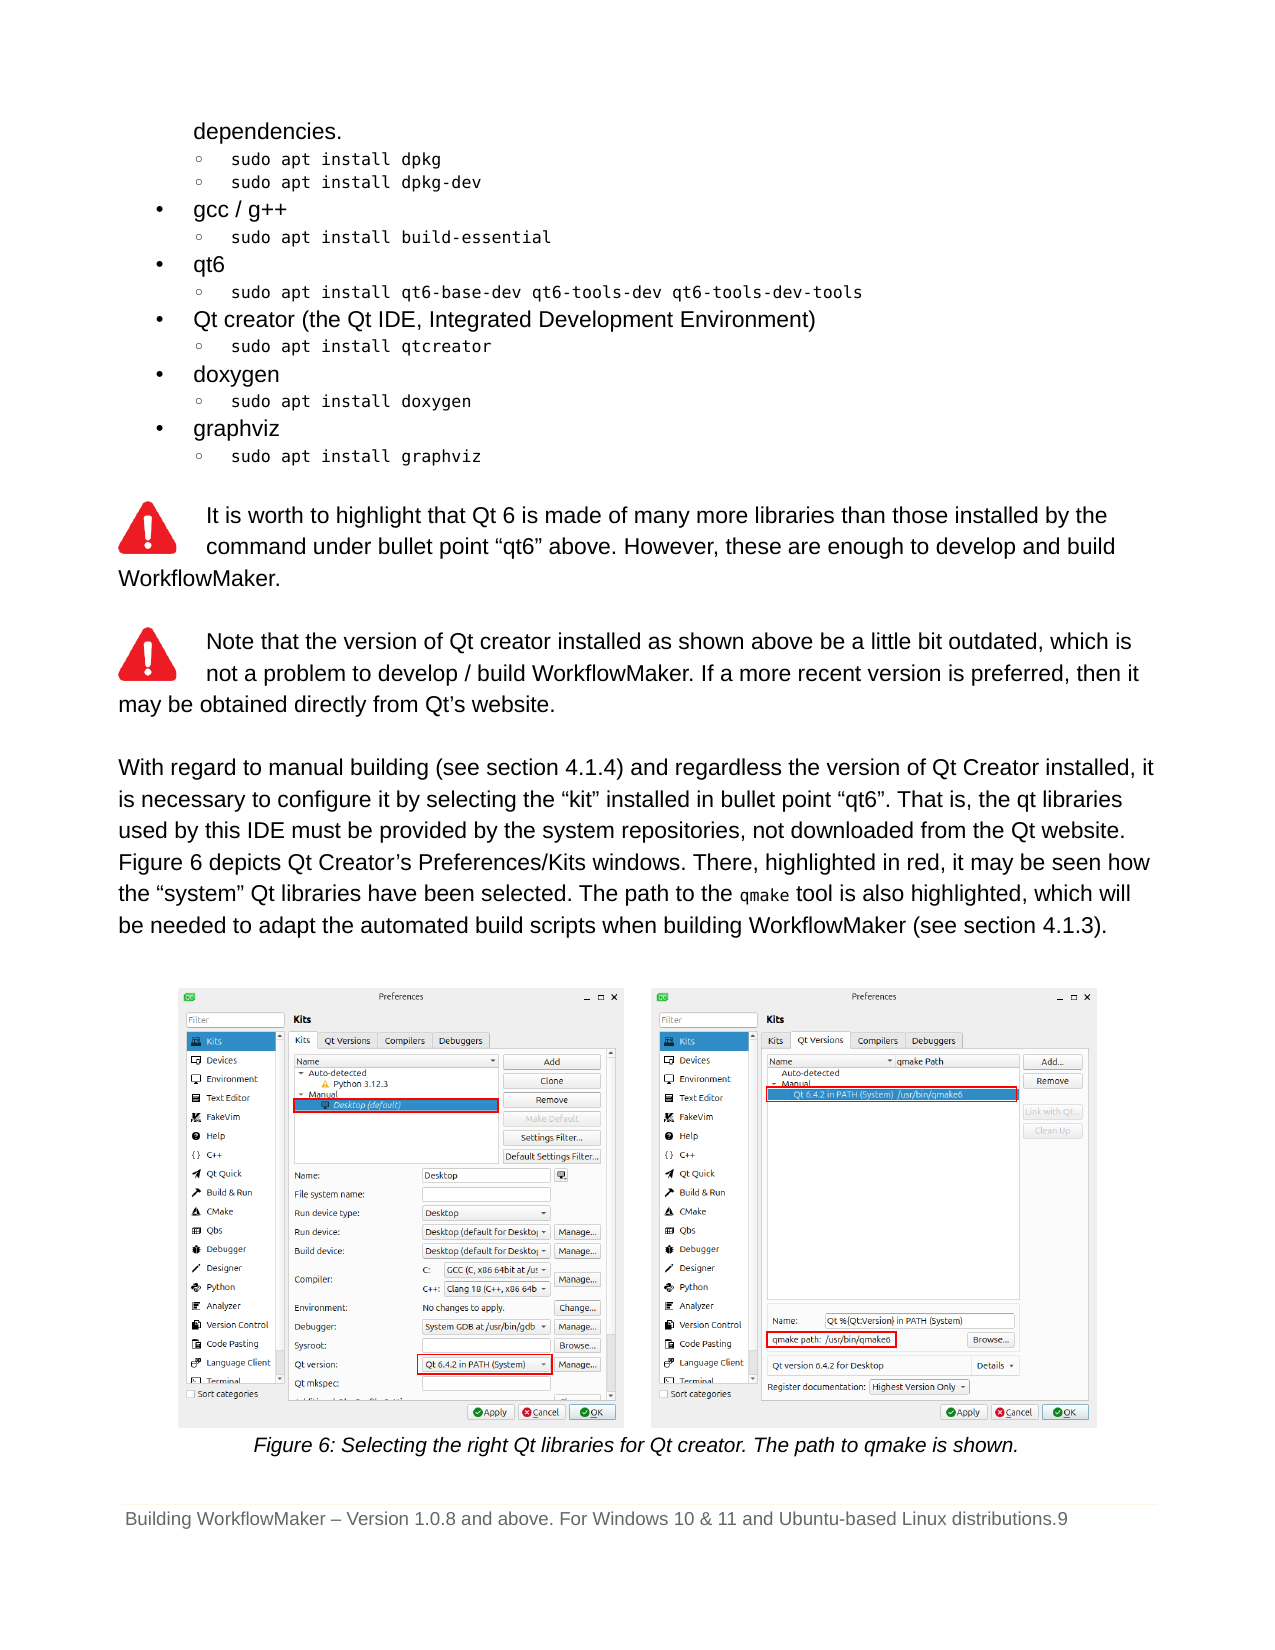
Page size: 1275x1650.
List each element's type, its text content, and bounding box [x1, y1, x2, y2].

list sudo apt install graphviz [192, 447, 1157, 466]
list gcc / g++ [156, 196, 1157, 222]
list sudo apt install qt6-base-dev qt6-tools-dev qt6-tools-dev-tools [192, 282, 1157, 302]
list qt6 [156, 251, 1157, 277]
text Figure 6: Selecting the right Qt libraries for Qt creator. The path to qmake is shown. [178, 988, 1097, 1457]
list sudo apt install dpkg-dev [192, 173, 1157, 192]
list graphviz [156, 415, 1157, 442]
list sudo apt install qtcreator [192, 337, 1157, 357]
list sudo apt install doxygen [192, 392, 1157, 411]
list doxygen [156, 361, 1157, 387]
list sudo apt install dpkg [192, 150, 1157, 169]
text It is worth to highlight that Qt 6 is made of many more libraries than those installed by the command under bullet point “qt6” above. However, these are enough to develop and build WorkflowMaker. [118, 502, 1157, 591]
picture [118, 501, 177, 554]
text With regard to manual building (see section 4.1.4) and regardless the version of Qt Creator installed, it is necessary to configure it by selecting the “kit” installed in bullet point “qt6”. That is, the qt libraries used by this IDE must be provided by the system repositories, not downloaded from the Qt website. Figure 6 depicts Qt Creator’s Preferences/Kits windows. There, highlighted in red, it may be seen how the “system” Qt libraries have been selected. The path to the qmake tool is also highlighted, which will be needed to adapt the automated build scripts when building WorkflowMaker (see section 4.1.3). [118, 754, 1157, 938]
list sudo apt install build-essential [192, 228, 1157, 247]
picture [118, 627, 177, 681]
list Qt creator (the Qt IDE, Integrated Development Environment) [156, 306, 1157, 332]
list dependencies. [156, 118, 1157, 144]
text Note that the version of Qt creator installed as shown above be a little bit outdated, which is not a problem to develop / build WorkflowMaker. If a more recent version is preferred, then it may be obtained directly from Qt’s website. [118, 628, 1157, 717]
